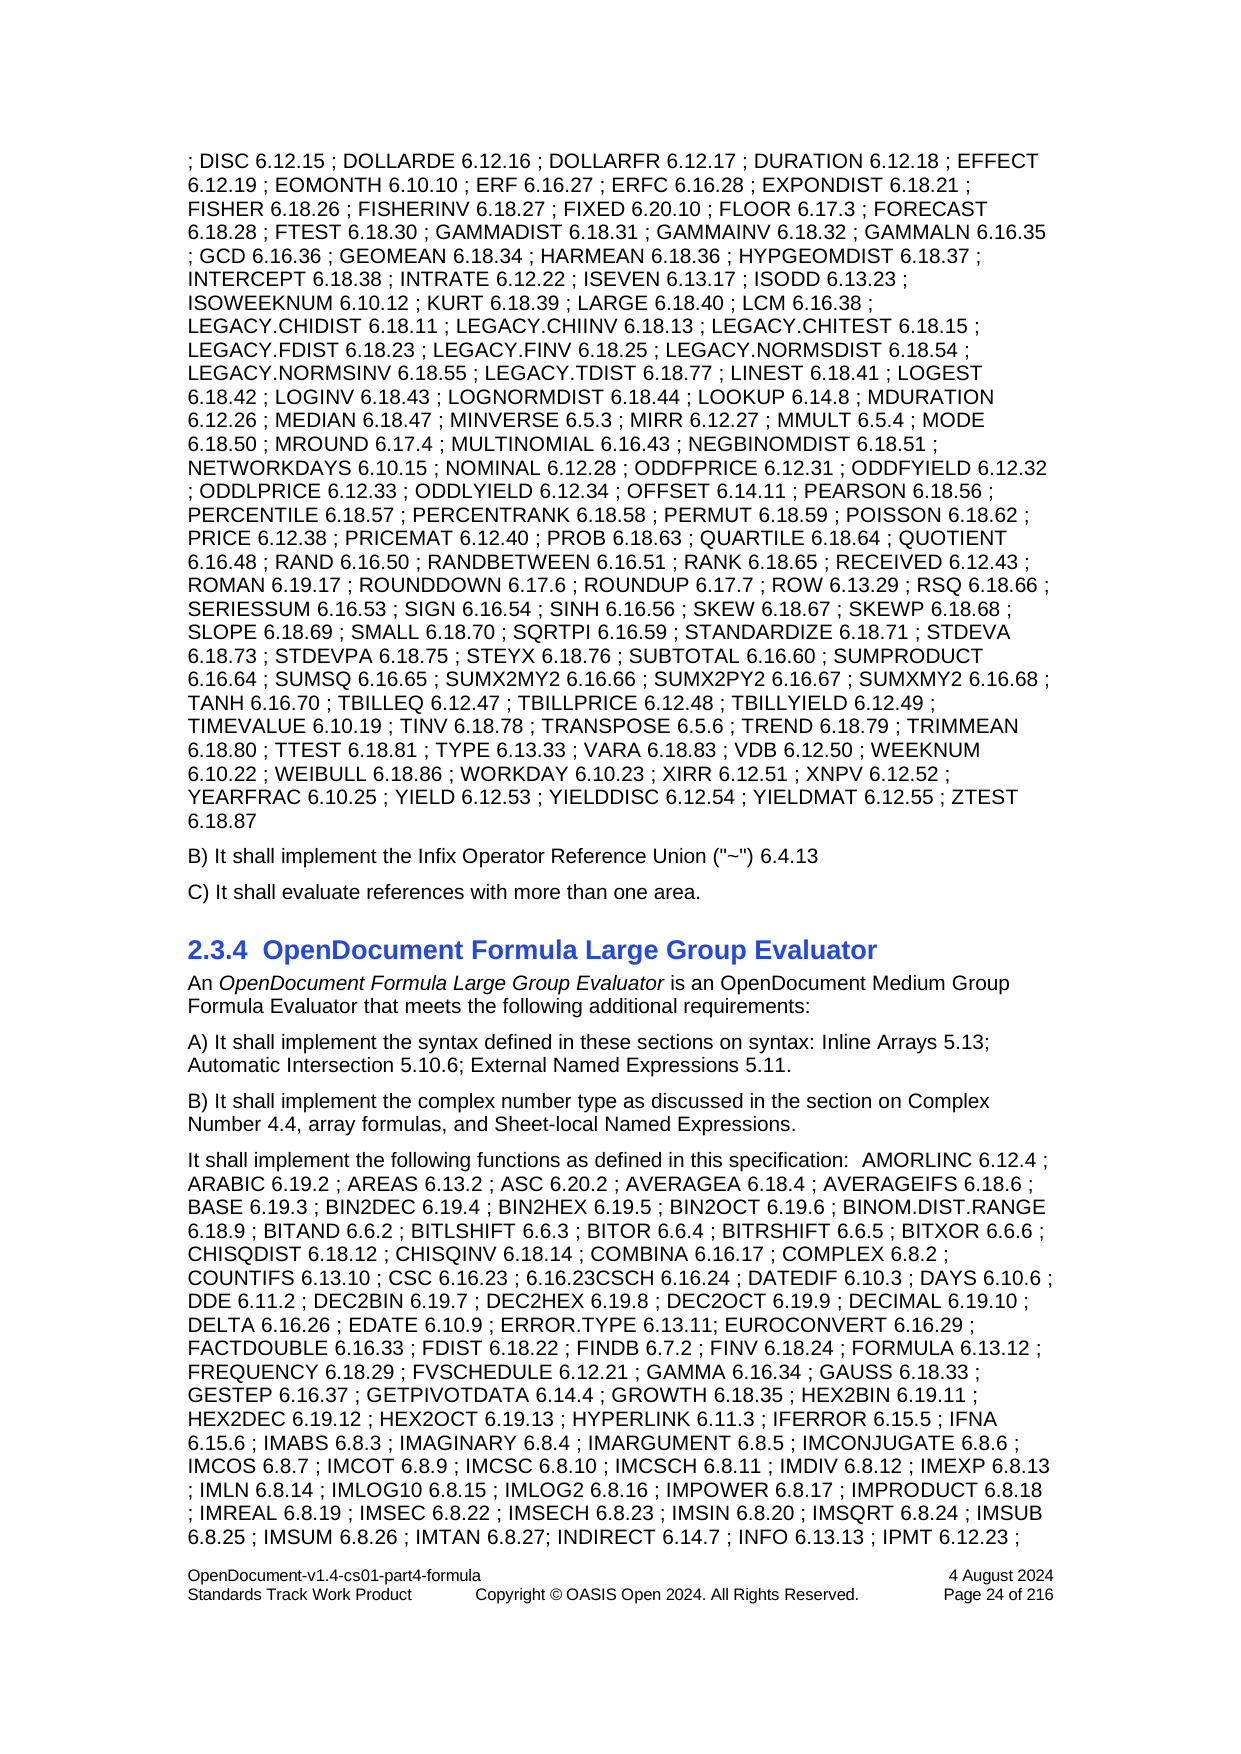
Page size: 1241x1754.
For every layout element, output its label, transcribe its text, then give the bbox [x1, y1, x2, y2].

text An OpenDocument Formula Large Group Evaluator is an OpenDocument Medium Group Formula Evaluator that meets the following additional requirements: [187, 971, 1053, 1018]
list It shall evaluate references with more than one area. [187, 880, 1053, 904]
text It shall implement the following functions as defined in this specification: AMORLINC 6.12.4 ; ARABIC 6.19.2 ; AREAS 6.13.2 ; ASC 6.20.2 ; AVERAGEA 6.18.4 ; AVERAGEIFS 6.18.6 ; BASE 6.19.3 ; BIN2DEC 6.19.4 ; BIN2HEX 6.19.5 ; BIN2OCT 6.19.6 ; BINOM.DIST.RANGE 6.18.9 ; BITAND 6.6.2 ; BITLSHIFT 6.6.3 ; BITOR 6.6.4 ; BITRSHIFT 6.6.5 ; BITXOR 6.6.6 ; CHISQDIST 6.18.12 ; CHISQINV 6.18.14 ; COMBINA 6.16.17 ; COMPLEX 6.8.2 ; COUNTIFS 6.13.10 ; CSC 6.16.23 ; 6.16.23CSCH 6.16.24 ; DATEDIF 6.10.3 ; DAYS 6.10.6 ; DDE 6.11.2 ; DEC2BIN 6.19.7 ; DEC2HEX 6.19.8 ; DEC2OCT 6.19.9 ; DECIMAL 6.19.10 ; DELTA 6.16.26 ; EDATE 6.10.9 ; ERROR.TYPE 6.13.11; EUROCONVERT 6.16.29 ; FACTDOUBLE 6.16.33 ; FDIST 6.18.22 ; FINDB 6.7.2 ; FINV 6.18.24 ; FORMULA 6.13.12 ; FREQUENCY 6.18.29 ; FVSCHEDULE 6.12.21 ; GAMMA 6.16.34 ; GAUSS 6.18.33 ; GESTEP 6.16.37 ; GETPIVOTDATA 6.14.4 ; GROWTH 6.18.35 ; HEX2BIN 6.19.11 ; HEX2DEC 6.19.12 ; HEX2OCT 6.19.13 ; HYPERLINK 6.11.3 ; IFERROR 6.15.5 ; IFNA 6.15.6 ; IMABS 6.8.3 ; IMAGINARY 6.8.4 ; IMARGUMENT 6.8.5 ; IMCONJUGATE 6.8.6 ; IMCOS 6.8.7 ; IMCOT 6.8.9 ; IMCSC 6.8.10 ; IMCSCH 6.8.11 ; IMDIV 6.8.12 ; IMEXP 6.8.13 ; IMLN 6.8.14 ; IMLOG10 6.8.15 ; IMLOG2 6.8.16 ; IMPOWER 6.8.17 ; IMPRODUCT 6.8.18 ; IMREAL 6.8.19 ; IMSEC 6.8.22 ; IMSECH 6.8.23 ; IMSIN 6.8.20 ; IMSQRT 6.8.24 ; IMSUB 6.8.25 ; IMSUM 6.8.26 ; IMTAN 6.8.27; INDIRECT 6.14.7 ; INFO 6.13.13 ; IPMT 6.12.23 ; [187, 1148, 1053, 1549]
list It shall implement the Infix Operator Reference Union ("~") 6.4.13 [187, 845, 1053, 868]
list ; DISC 6.12.15 ; DOLLARDE 6.12.16 ; DOLLARFR 6.12.17 ; DURATION 6.12.18 ; EFFECT 6.12.19 ; EOMONTH 6.10.10 ; ERF 6.16.27 ; ERFC 6.16.28 ; EXPONDIST 6.18.21 ; FISHER 6.18.26 ; FISHERINV 6.18.27 ; FIXED 6.20.10 ; FLOOR 6.17.3 ; FORECAST 6.18.28 ; FTEST 6.18.30 ; GAMMADIST 6.18.31 ; GAMMAINV 6.18.32 ; GAMMALN 6.16.35 ; GCD 6.16.36 ; GEOMEAN 6.18.34 ; HARMEAN 6.18.36 ; HYPGEOMDIST 6.18.37 ; INTERCEPT 6.18.38 ; INTRATE 6.12.22 ; ISEVEN 6.13.17 ; ISODD 6.13.23 ; ISOWEEKNUM 6.10.12 ; KURT 6.18.39 ; LARGE 6.18.40 ; LCM 6.16.38 ; LEGACY.CHIDIST 6.18.11 ; LEGACY.CHIINV 6.18.13 ; LEGACY.CHITEST 6.18.15 ; LEGACY.FDIST 6.18.23 ; LEGACY.FINV 6.18.25 ; LEGACY.NORMSDIST 6.18.54 ; LEGACY.NORMSINV 6.18.55 ; LEGACY.TDIST 6.18.77 ; LINEST 6.18.41 ; LOGEST 6.18.42 ; LOGINV 6.18.43 ; LOGNORMDIST 6.18.44 ; LOOKUP 6.14.8 ; MDURATION 6.12.26 ; MEDIAN 6.18.47 ; MINVERSE 6.5.3 ; MIRR 6.12.27 ; MMULT 6.5.4 ; MODE 6.18.50 ; MROUND 6.17.4 ; MULTINOMIAL 6.16.43 ; NEGBINOMDIST 6.18.51 ; NETWORKDAYS 6.10.15 ; NOMINAL 6.12.28 ; ODDFPRICE 6.12.31 ; ODDFYIELD 6.12.32 ; ODDLPRICE 6.12.33 ; ODDLYIELD 6.12.34 ; OFFSET 6.14.11 ; PEARSON 6.18.56 ; PERCENTILE 6.18.57 ; PERCENTRANK 6.18.58 ; PERMUT 6.18.59 ; POISSON 6.18.62 ; PRICE 6.12.38 ; PRICEMAT 6.12.40 ; PROB 6.18.63 ; QUARTILE 6.18.64 ; QUOTIENT 6.16.48 ; RAND 6.16.50 ; RANDBETWEEN 6.16.51 ; RANK 6.18.65 ; RECEIVED 6.12.43 ; ROMAN 6.19.17 ; ROUNDDOWN 6.17.6 ; ROUNDUP 6.17.7 ; ROW 6.13.29 ; RSQ 6.18.66 ; SERIESSUM 6.16.53 ; SIGN 6.16.54 ; SINH 6.16.56 ; SKEW 6.18.67 ; SKEWP 6.18.68 ; SLOPE 6.18.69 ; SMALL 6.18.70 ; SQRTPI 6.16.59 ; STANDARDIZE 6.18.71 ; STDEVA 6.18.73 ; STDEVPA 6.18.75 ; STEYX 6.18.76 ; SUBTOTAL 6.16.60 ; SUMPRODUCT 6.16.64 ; SUMSQ 6.16.65 ; SUMX2MY2 6.16.66 ; SUMX2PY2 6.16.67 ; SUMXMY2 6.16.68 ; TANH 6.16.70 ; TBILLEQ 6.12.47 ; TBILLPRICE 6.12.48 ; TBILLYIELD 6.12.49 ; TIMEVALUE 6.10.19 ; TINV 6.18.78 ; TRANSPOSE 6.5.6 ; TREND 6.18.79 ; TRIMMEAN 6.18.80 ; TTEST 6.18.81 ; TYPE 6.13.33 ; VARA 6.18.83 ; VDB 6.12.50 ; WEEKNUM 6.10.22 ; WEIBULL 6.18.86 ; WORKDAY 6.10.23 ; XIRR 6.12.51 ; XNPV 6.12.52 ; YEARFRAC 6.10.25 ; YIELD 6.12.53 ; YIELDDISC 6.12.54 ; YIELDMAT 6.12.55 ; ZTEST 6.18.87 [187, 150, 1053, 833]
list It shall implement the complex number type as discussed in the section on Complex Number 4.4, array formulas, and Sheet-local Named Expressions. [187, 1089, 1053, 1136]
list It shall implement the syntax defined in these sections on syntax: Inline Arrays 5.13; Automatic Intersection 5.10.6; External Named Expressions 5.11. [187, 1030, 1053, 1077]
subtitle OpenDocument Formula Large Group Evaluator [187, 935, 1053, 965]
